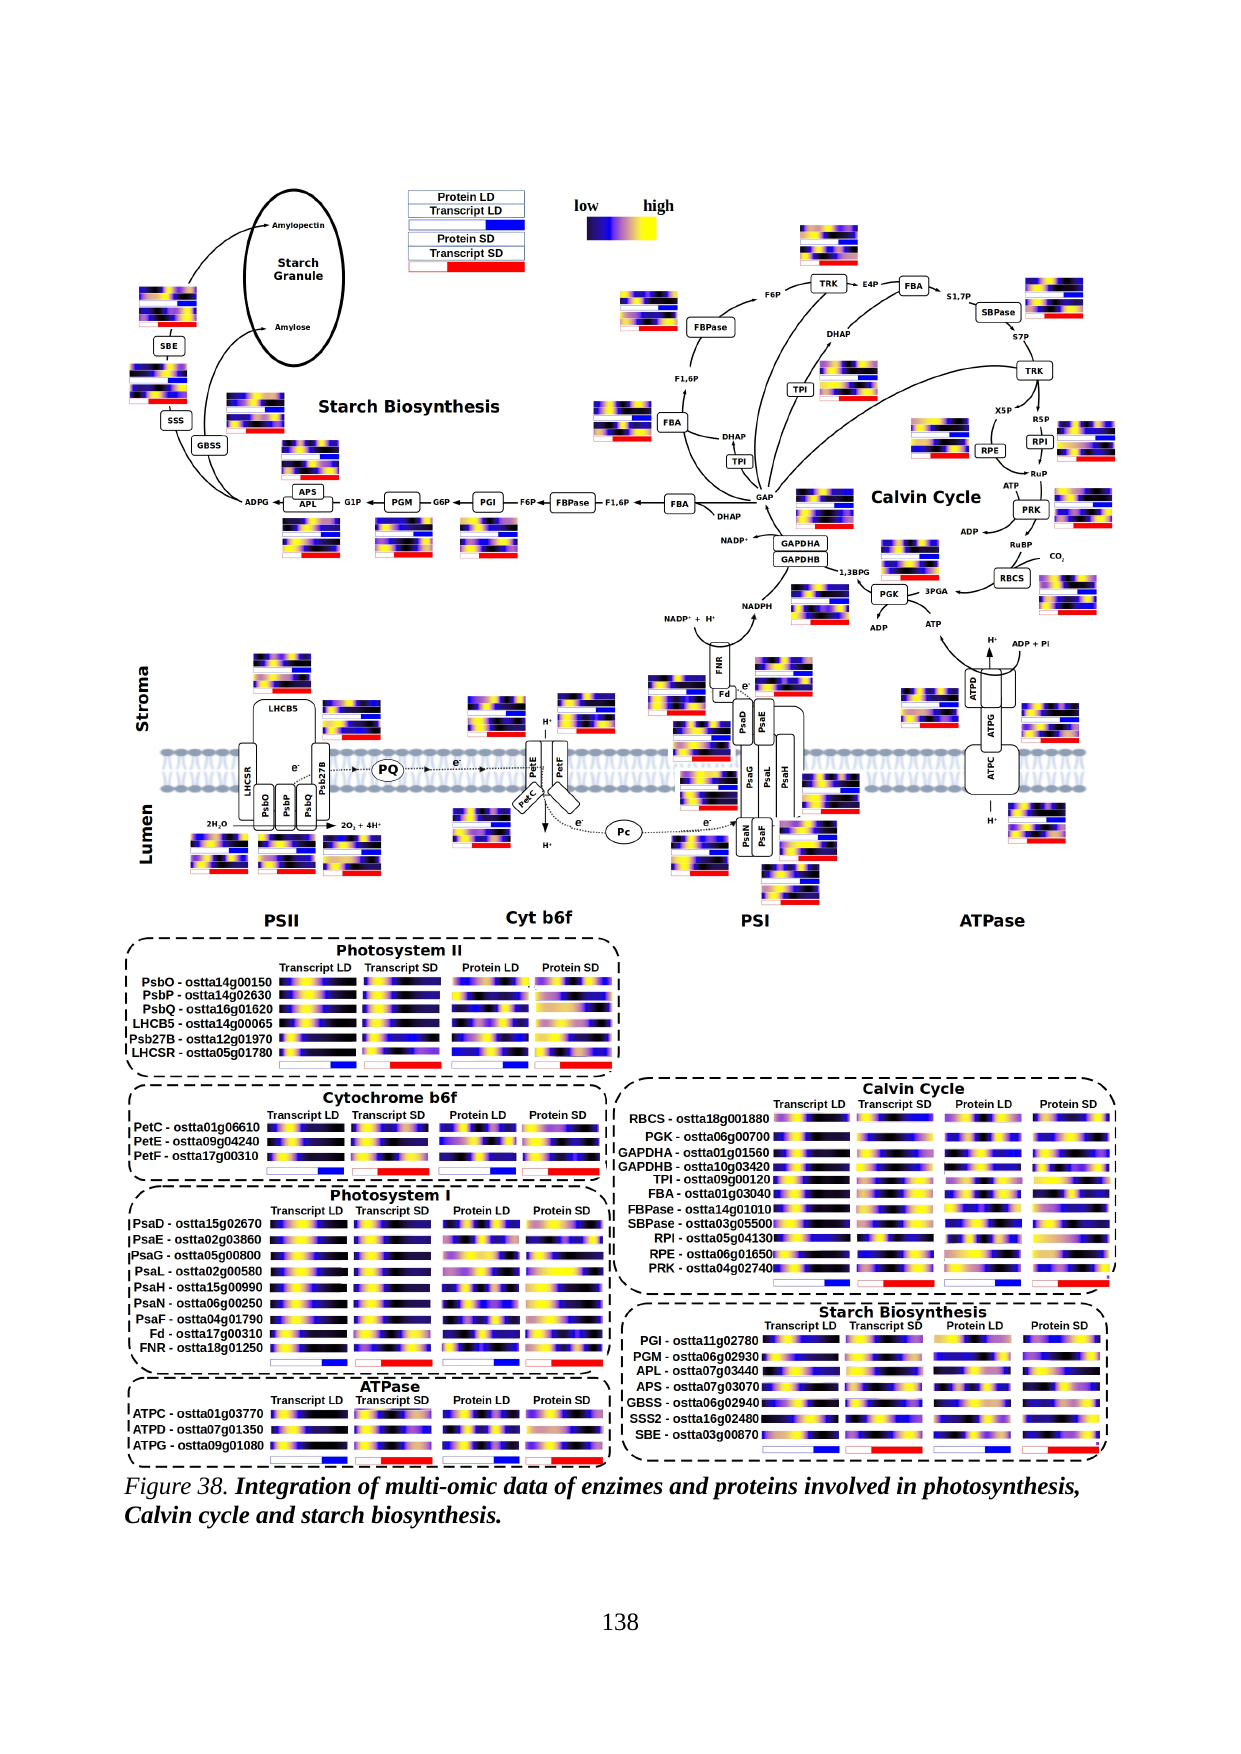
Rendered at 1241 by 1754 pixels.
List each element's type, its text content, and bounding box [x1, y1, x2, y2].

text Figure 38. Integration of multi-omic data of enzimes and proteins involved in photosynthesis, Calvin cycle and starch biosynthesis. [124, 1472, 1116, 1529]
picture [124, 163, 1117, 1472]
